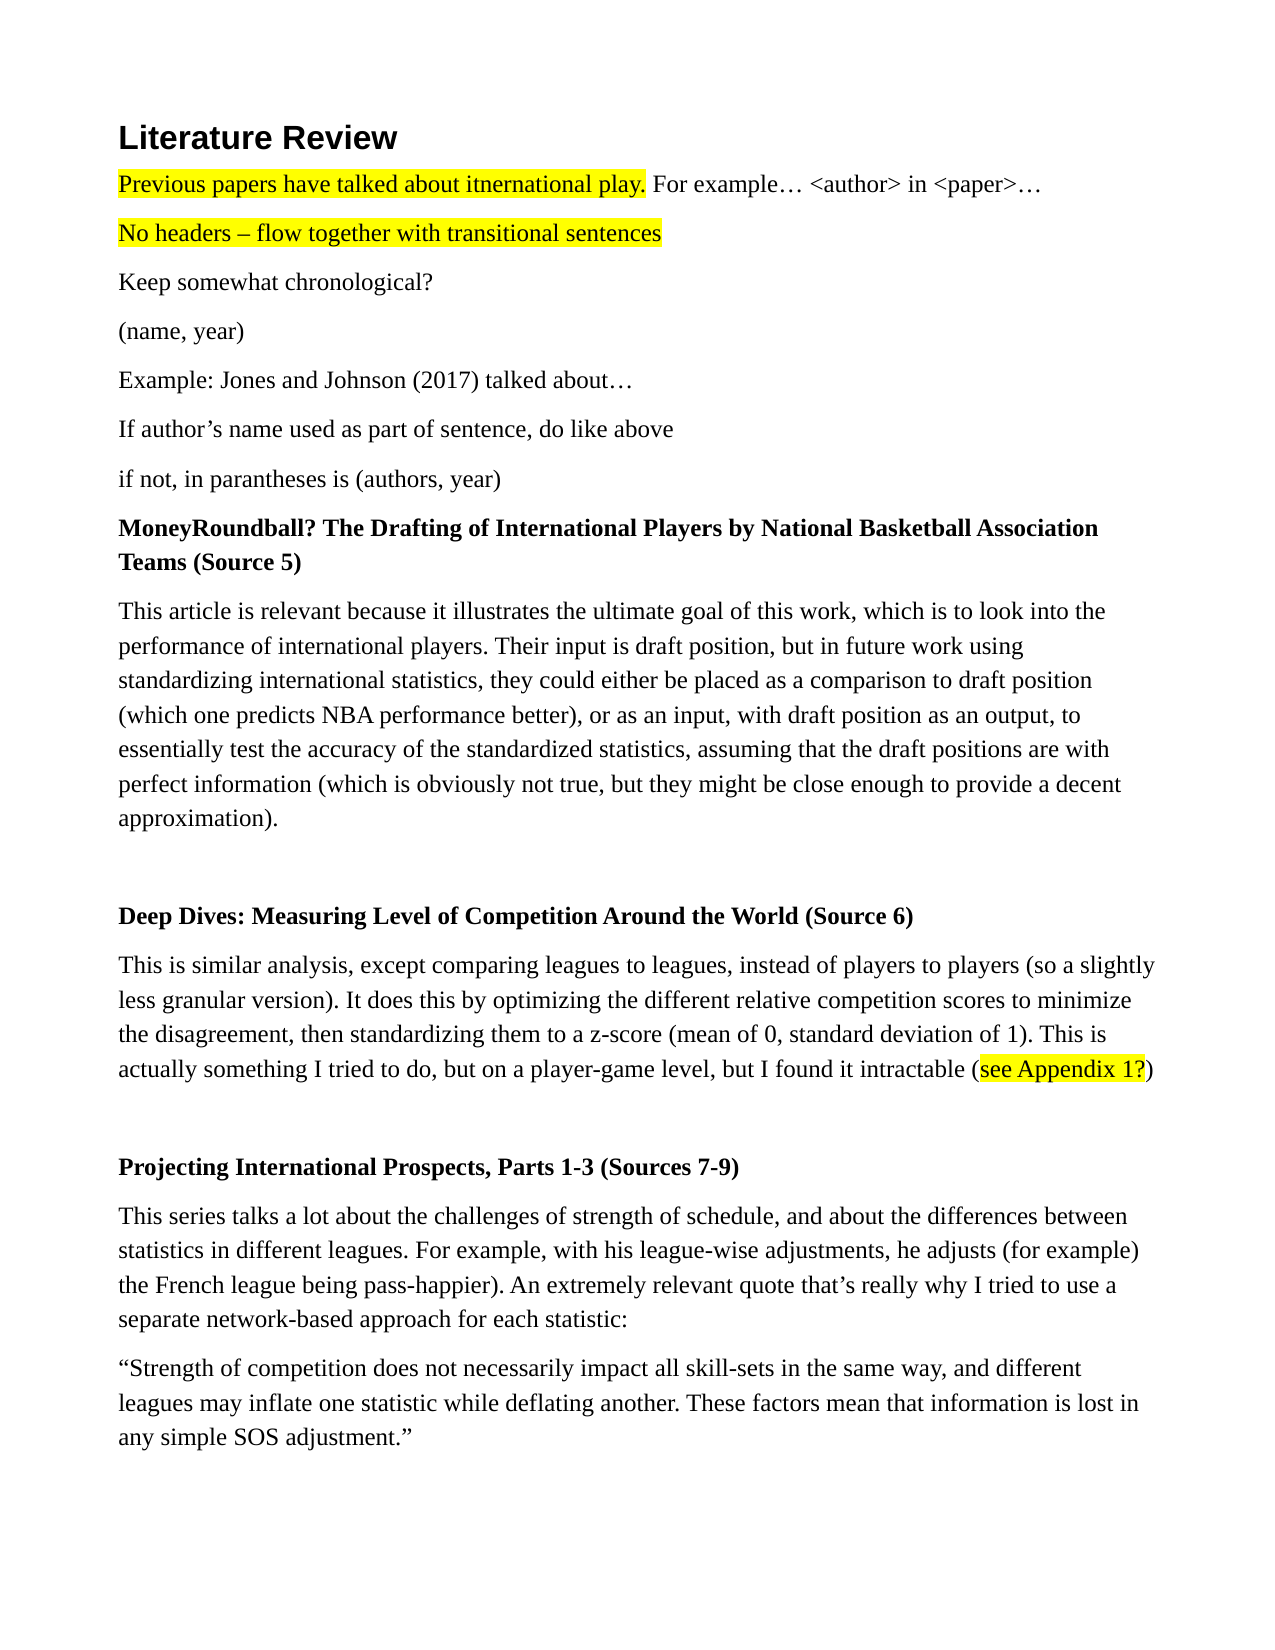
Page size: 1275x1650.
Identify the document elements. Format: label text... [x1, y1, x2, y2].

text MoneyRoundball? The Drafting of International Players by National Basketball Association Teams (Source 5) [118, 513, 1157, 576]
text Keep somewhat chronological? [118, 267, 1157, 296]
text This article is relevant because it illustrates the ultimate goal of this work, which is to look into the performance of international players. Their input is draft position, but in future work using standardizing international statistics, they could either be placed as a comparison to draft position (which one predicts NBA performance better), or as an input, with draft position as an output, to essentially test the accuracy of the standardized statistics, assuming that the draft positions are with perfect information (which is obviously not true, but they might be close enough to provide a decent approximation). [118, 596, 1157, 832]
text Example: Jones and Johnson (2017) talked about… [118, 366, 1157, 394]
subtitle Literature Review [118, 118, 1157, 157]
text (name, year) [118, 316, 1157, 345]
text “Strength of competition does not necessarily impact all skill-sets in the same way, and different leagues may inflate one statistic while deflating another. These factors mean that information is lost in any simple SOS adjustment.” [118, 1353, 1157, 1451]
text This series talks a lot about the challenges of strength of schedule, and about the differences between statistics in different leagues. For example, with his league-wise adjustments, he adjusts (for example) the French league being pass-happier). An extremely relevant quote that’s really why I tried to use a separate network-based approach for each statistic: [118, 1201, 1157, 1333]
text if not, in parantheses is (authors, year) [118, 464, 1157, 492]
text Deep Dives: Measuring Level of Competition Around the World (Source 6) [118, 901, 1157, 930]
text If author’s name used as part of sentence, do like above [118, 414, 1157, 443]
text Projecting International Prospects, Parts 1-3 (Sources 7-9) [118, 1152, 1157, 1181]
text Previous papers have talked about itnernational play. For example… <author> in <paper>… [118, 169, 1157, 198]
text No headers – flow together with transitional sentences [118, 218, 1157, 247]
text This is similar analysis, except comparing leagues to leagues, instead of players to players (so a slightly less granular version). It does this by optimizing the different relative competition scores to minimize the disagreement, then standardizing them to a z-score (mean of 0, standard deviation of 1). This is actually something I tried to do, but on a player-game level, but I found it intractable (see Appendix 1?) [118, 950, 1157, 1082]
